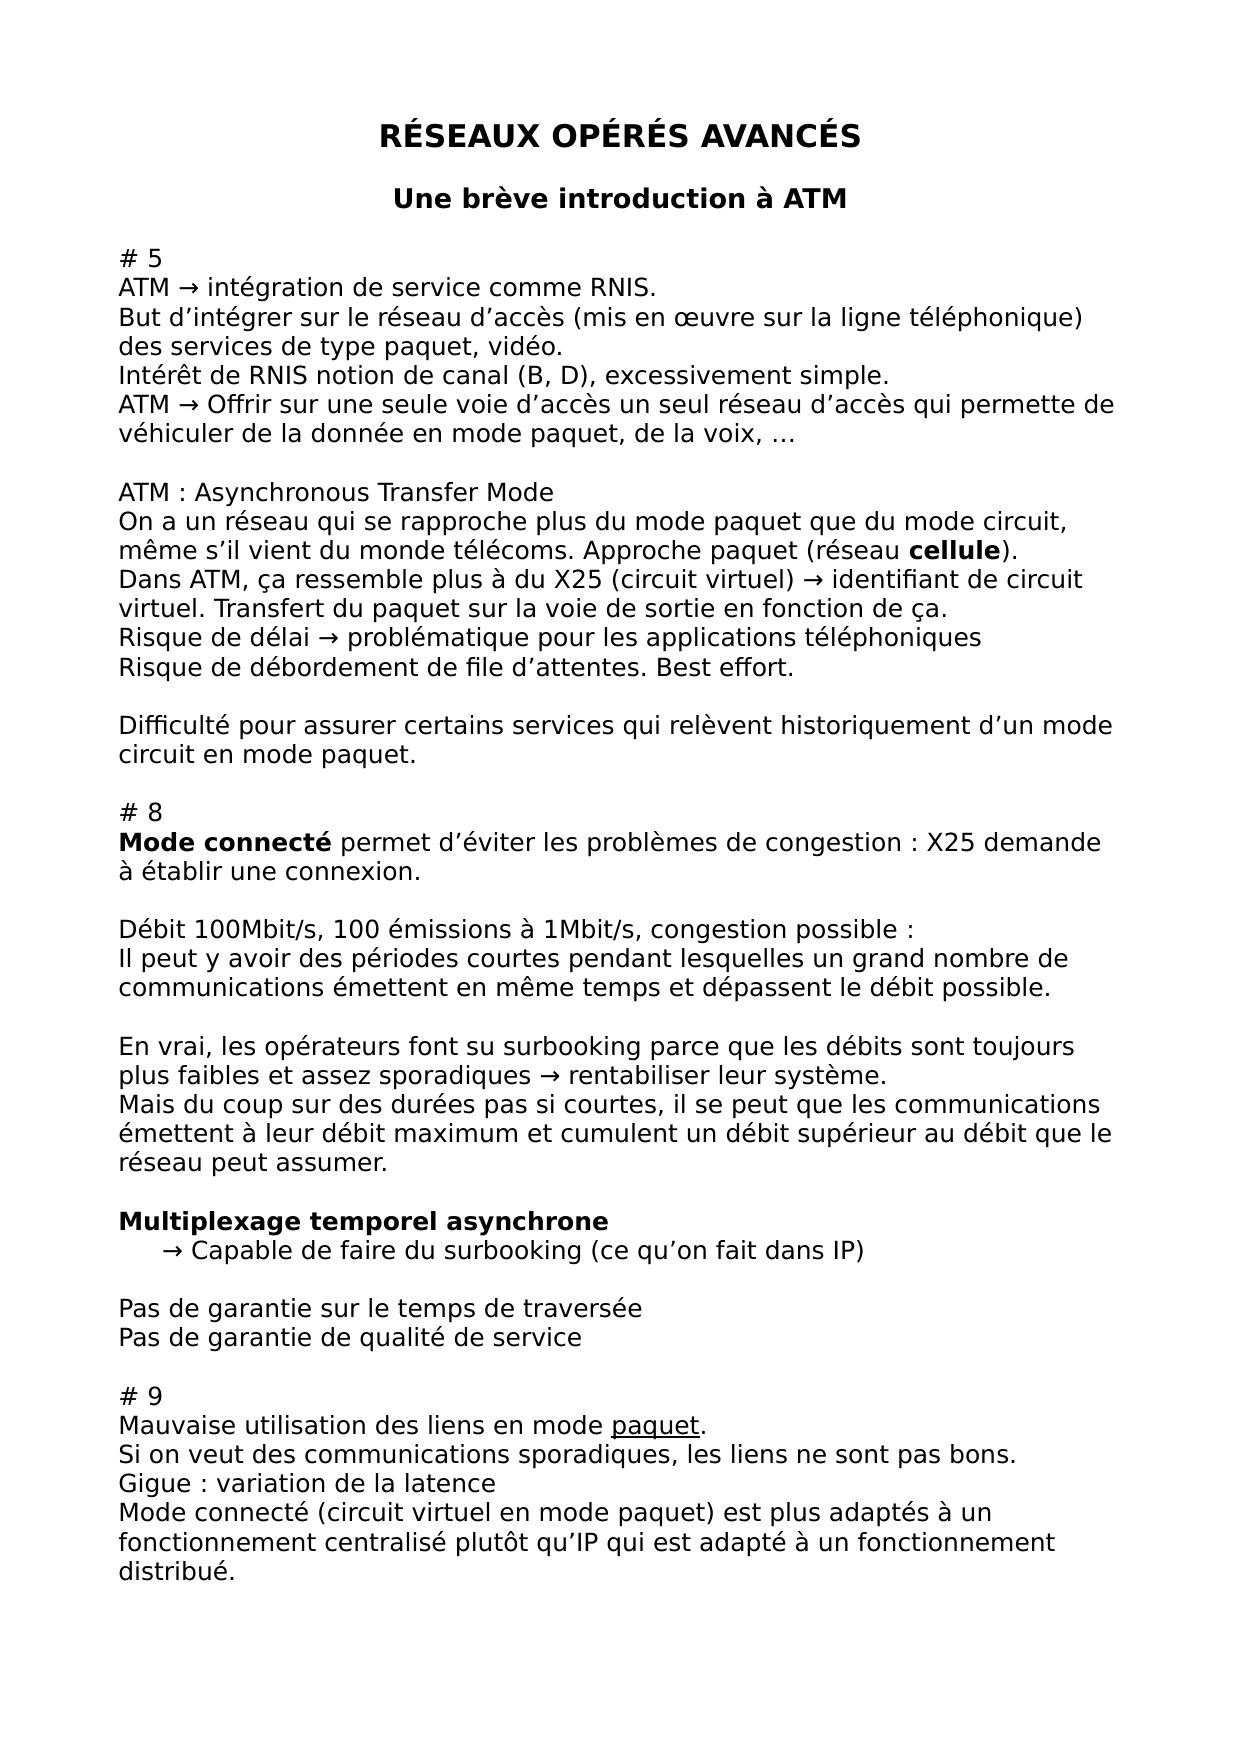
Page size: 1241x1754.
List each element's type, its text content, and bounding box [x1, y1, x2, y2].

text Gigue : variation de la latence [118, 1469, 1122, 1498]
text ATM → Offrir sur une seule voie d’accès un seul réseau d’accès qui permette de véhiculer de la donnée en mode paquet, de la voix, … [118, 390, 1122, 448]
text Mais du coup sur des durées pas si courtes, il se peut que les communications émettent à leur débit maximum et cumulent un débit supérieur au débit que le réseau peut assumer. [118, 1090, 1122, 1178]
text Mode connecté (circuit virtuel en mode paquet) est plus adaptés à un fonctionnement centralisé plutôt qu’IP qui est adapté à un fonctionnement distribué. [118, 1498, 1122, 1586]
text Pas de garantie sur le temps de traversée [118, 1294, 1122, 1323]
text Difficulté pour assurer certains services qui relèvent historiquement d’un mode circuit en mode paquet. [118, 711, 1122, 769]
text # 9 [118, 1382, 1122, 1411]
text Multiplexage temporel asynchrone [118, 1207, 1122, 1236]
text Mode connecté permet d’éviter les problèmes de congestion : X25 demande à établir une connexion. [118, 828, 1122, 886]
text ATM : Asynchronous Transfer Mode [118, 478, 1122, 507]
text ATM → intégration de service comme RNIS. [118, 273, 1122, 303]
text Intérêt de RNIS notion de canal (B, D), excessivement simple. [118, 361, 1122, 390]
text # 5 [118, 244, 1122, 273]
text Risque de délai → problématique pour les applications téléphoniques [118, 623, 1122, 653]
text RÉSEAUX OPÉRÉS AVANCÉS [118, 118, 1122, 154]
text Mauvaise utilisation des liens en mode paquet. [118, 1411, 1122, 1440]
text But d’intégrer sur le réseau d’accès (mis en œuvre sur la ligne téléphonique) des services de type paquet, vidéo. [118, 303, 1122, 361]
text Pas de garantie de qualité de service [118, 1323, 1122, 1353]
text Risque de débordement de file d’attentes. Best effort. [118, 653, 1122, 682]
text En vrai, les opérateurs font su surbooking parce que les débits sont toujours plus faibles et assez sporadiques → rentabiliser leur système. [118, 1032, 1122, 1090]
text Une brève introduction à ATM [118, 184, 1122, 215]
text Dans ATM, ça ressemble plus à du X25 (circuit virtuel) → identifiant de circuit virtuel. Transfert du paquet sur la voie de sortie en fonction de ça. [118, 565, 1122, 623]
text Il peut y avoir des périodes courtes pendant lesquelles un grand nombre de communications émettent en même temps et dépassent le débit possible. [118, 944, 1122, 1003]
text # 8 [118, 798, 1122, 828]
text Débit 100Mbit/s, 100 émissions à 1Mbit/s, congestion possible : [118, 915, 1122, 944]
text → Capable de faire du surbooking (ce qu’on fait dans IP) [118, 1236, 1122, 1265]
text Si on veut des communications sporadiques, les liens ne sont pas bons. [118, 1440, 1122, 1469]
text On a un réseau qui se rapproche plus du mode paquet que du mode circuit, même s’il vient du monde télécoms. Approche paquet (réseau cellule). [118, 507, 1122, 565]
